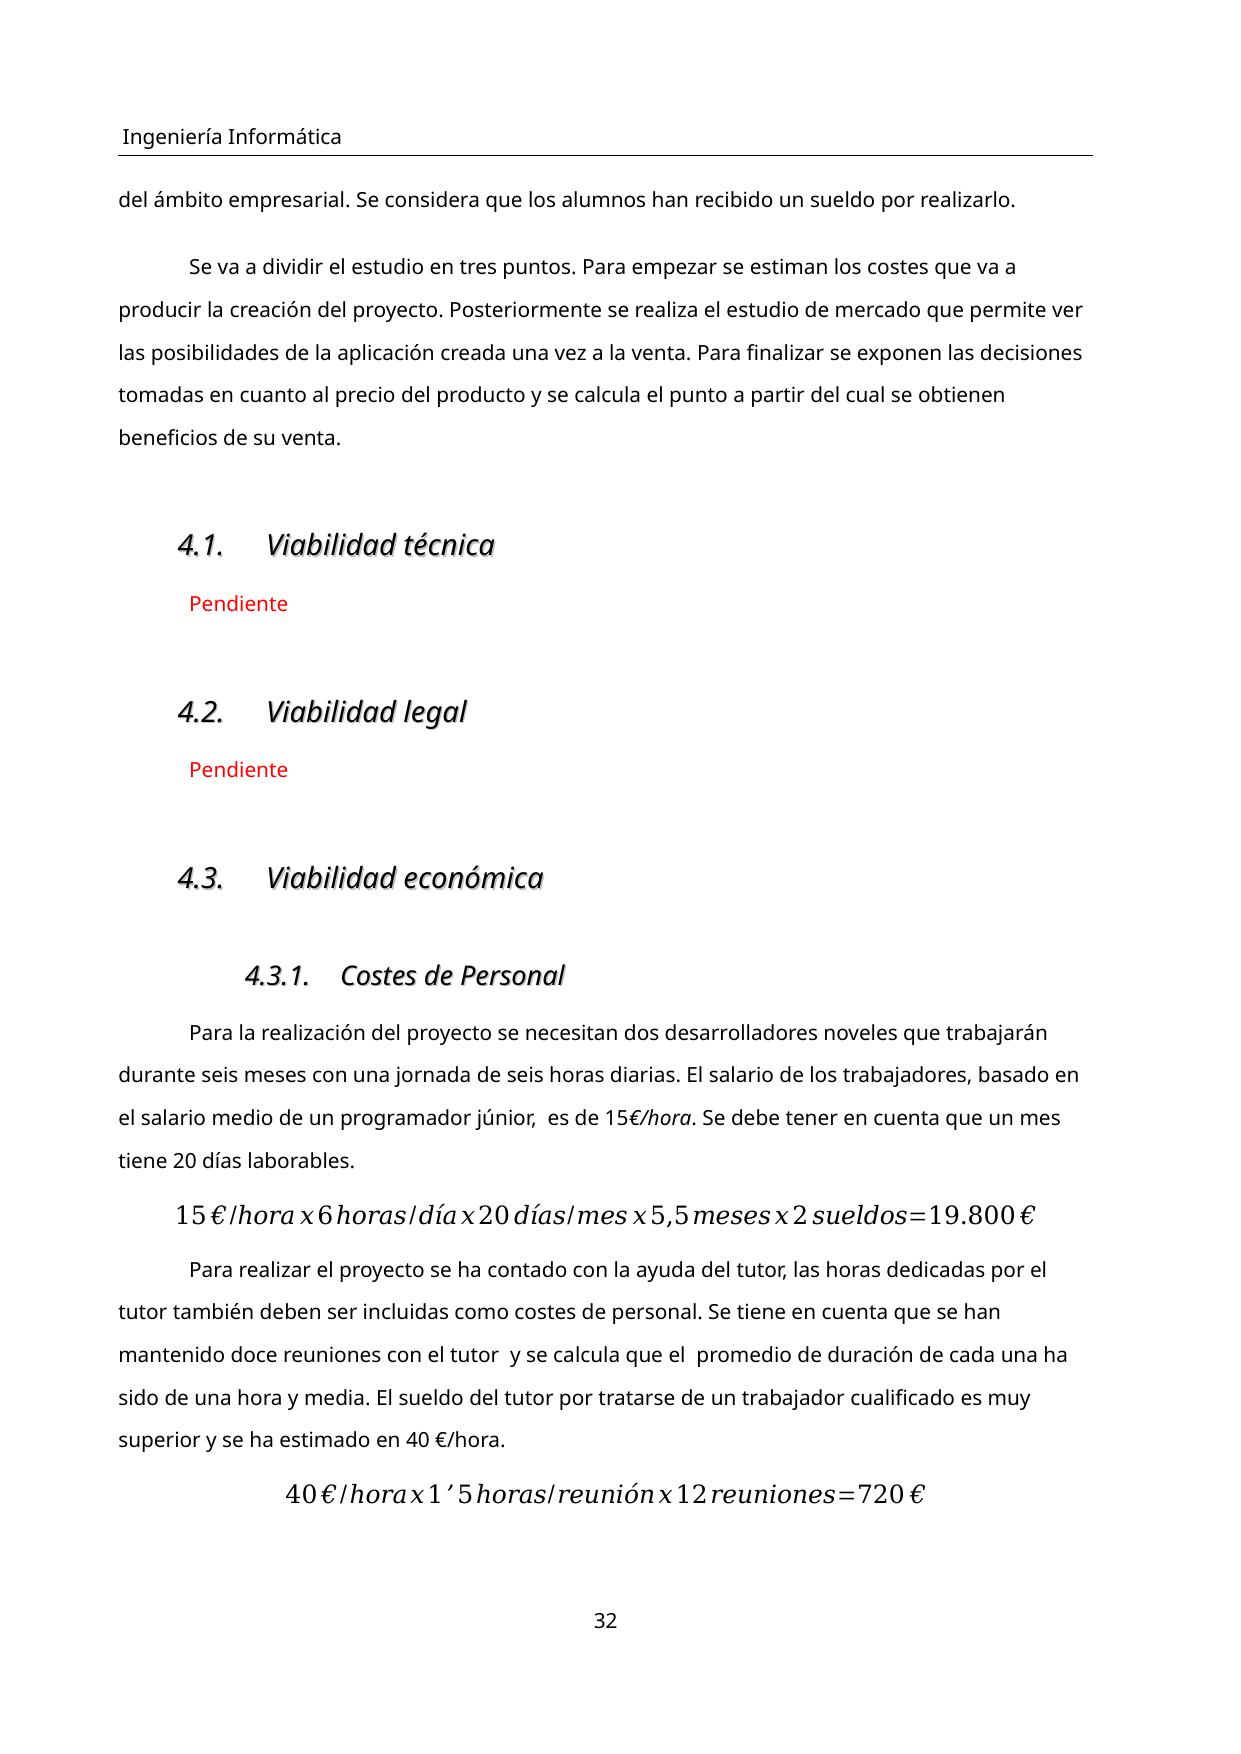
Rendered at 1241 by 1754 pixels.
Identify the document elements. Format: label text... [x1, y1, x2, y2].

text Para realizar el proyecto se ha contado con la ayuda del tutor, las horas dedicadas por el tutor también deben ser incluidas como costes de personal. Se tiene en cuenta que se han mantenido doce reuniones con el tutor y se calcula que el promedio de duración de cada una ha sido de una hora y media. El sueldo del tutor por tratarse de un trabajador cualificado es muy superior y se ha estimado en 40 €/hora. [118, 1255, 1093, 1454]
text Pendiente [118, 756, 1093, 784]
text del ámbito empresarial. Se considera que los alumnos han recibido un sueldo por realizarlo. [118, 185, 1093, 213]
subtitle Viabilidad legal [177, 691, 1093, 731]
subtitle Costes de Personal [310, 956, 1093, 993]
subtitle Viabilidad técnica [177, 524, 1093, 564]
text Pendiente [118, 589, 1093, 618]
subtitle Viabilidad económica [177, 857, 1093, 897]
text Se va a dividir el estudio en tres puntos. Para empezar se estiman los costes que va a producir la creación del proyecto. Posteriormente se realiza el estudio de mercado que permite ver las posibilidades de la aplicación creada una vez a la venta. Para finalizar se exponen las decisiones tomadas en cuanto al precio del producto y se calcula el punto a partir del cual se obtienen beneficios de su venta. [118, 252, 1093, 451]
text Para la realización del proyecto se necesitan dos desarrolladores noveles que trabajarán durante seis meses con una jornada de seis horas diarias. El salario de los trabajadores, basado en el salario medio de un programador júnior, es de 15€/hora. Se debe tener en cuenta que un mes tiene 20 días laborables. [118, 1018, 1093, 1174]
